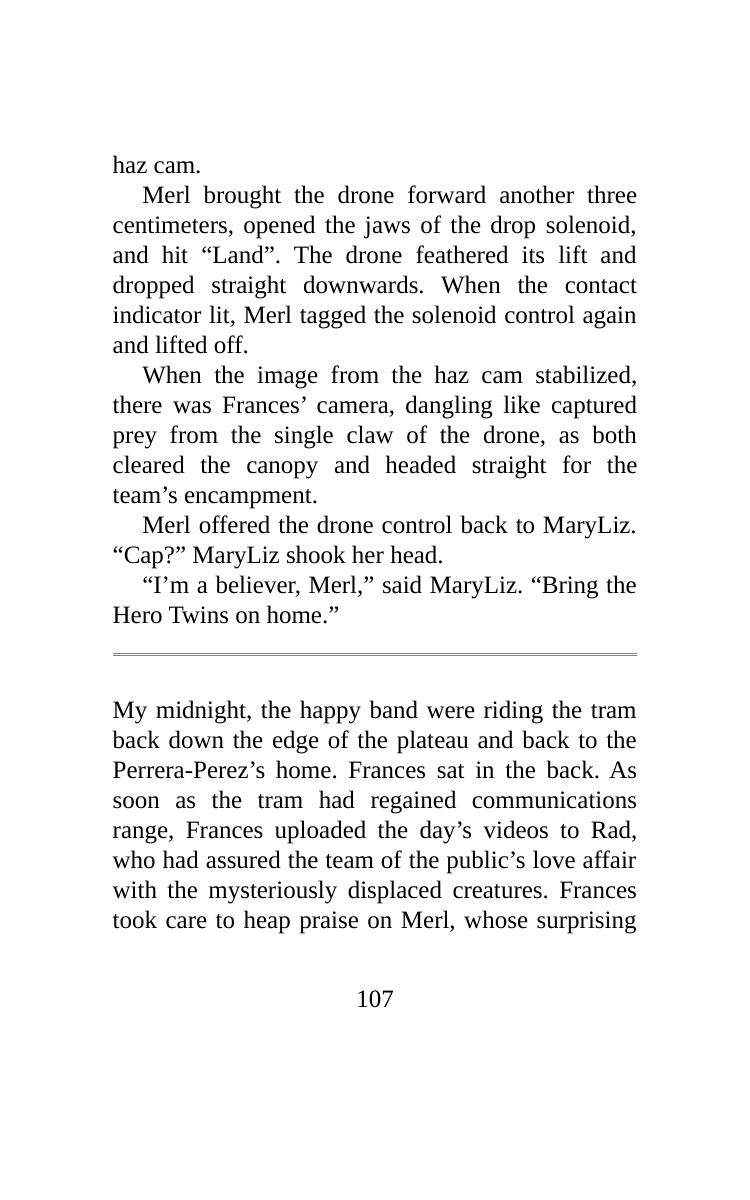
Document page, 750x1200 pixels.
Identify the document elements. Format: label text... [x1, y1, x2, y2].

text My midnight, the happy band were riding the tram back down the edge of the plateau and back to the Perrera-Perez’s home. Frances sat in the back. As soon as the tram had regained communications range, Frances uploaded the day’s videos to Rad, who had assured the team of the public’s love affair with the mysteriously displaced creatures. Frances took care to heap praise on Merl, whose surprising [112, 694, 637, 934]
text When the image from the haz cam stabilized, there was Frances’ camera, dangling like captured prey from the single claw of the drone, as both cleared the canopy and headed straight for the team’s encampment. [112, 360, 637, 510]
text haz cam. [112, 150, 637, 180]
text “I’m a believer, Merl,” said MaryLiz. “Bring the Hero Twins on home.” [112, 570, 637, 630]
text Merl offered the drone control back to MaryLiz. “Cap?” MaryLiz shook her head. [112, 510, 637, 570]
text Merl brought the drone forward another three centimeters, opened the jaws of the drop solenoid, and hit “Land”. The drone feathered its lift and dropped straight downwards. When the contact indicator lit, Merl tagged the solenoid control again and lifted off. [112, 180, 637, 360]
